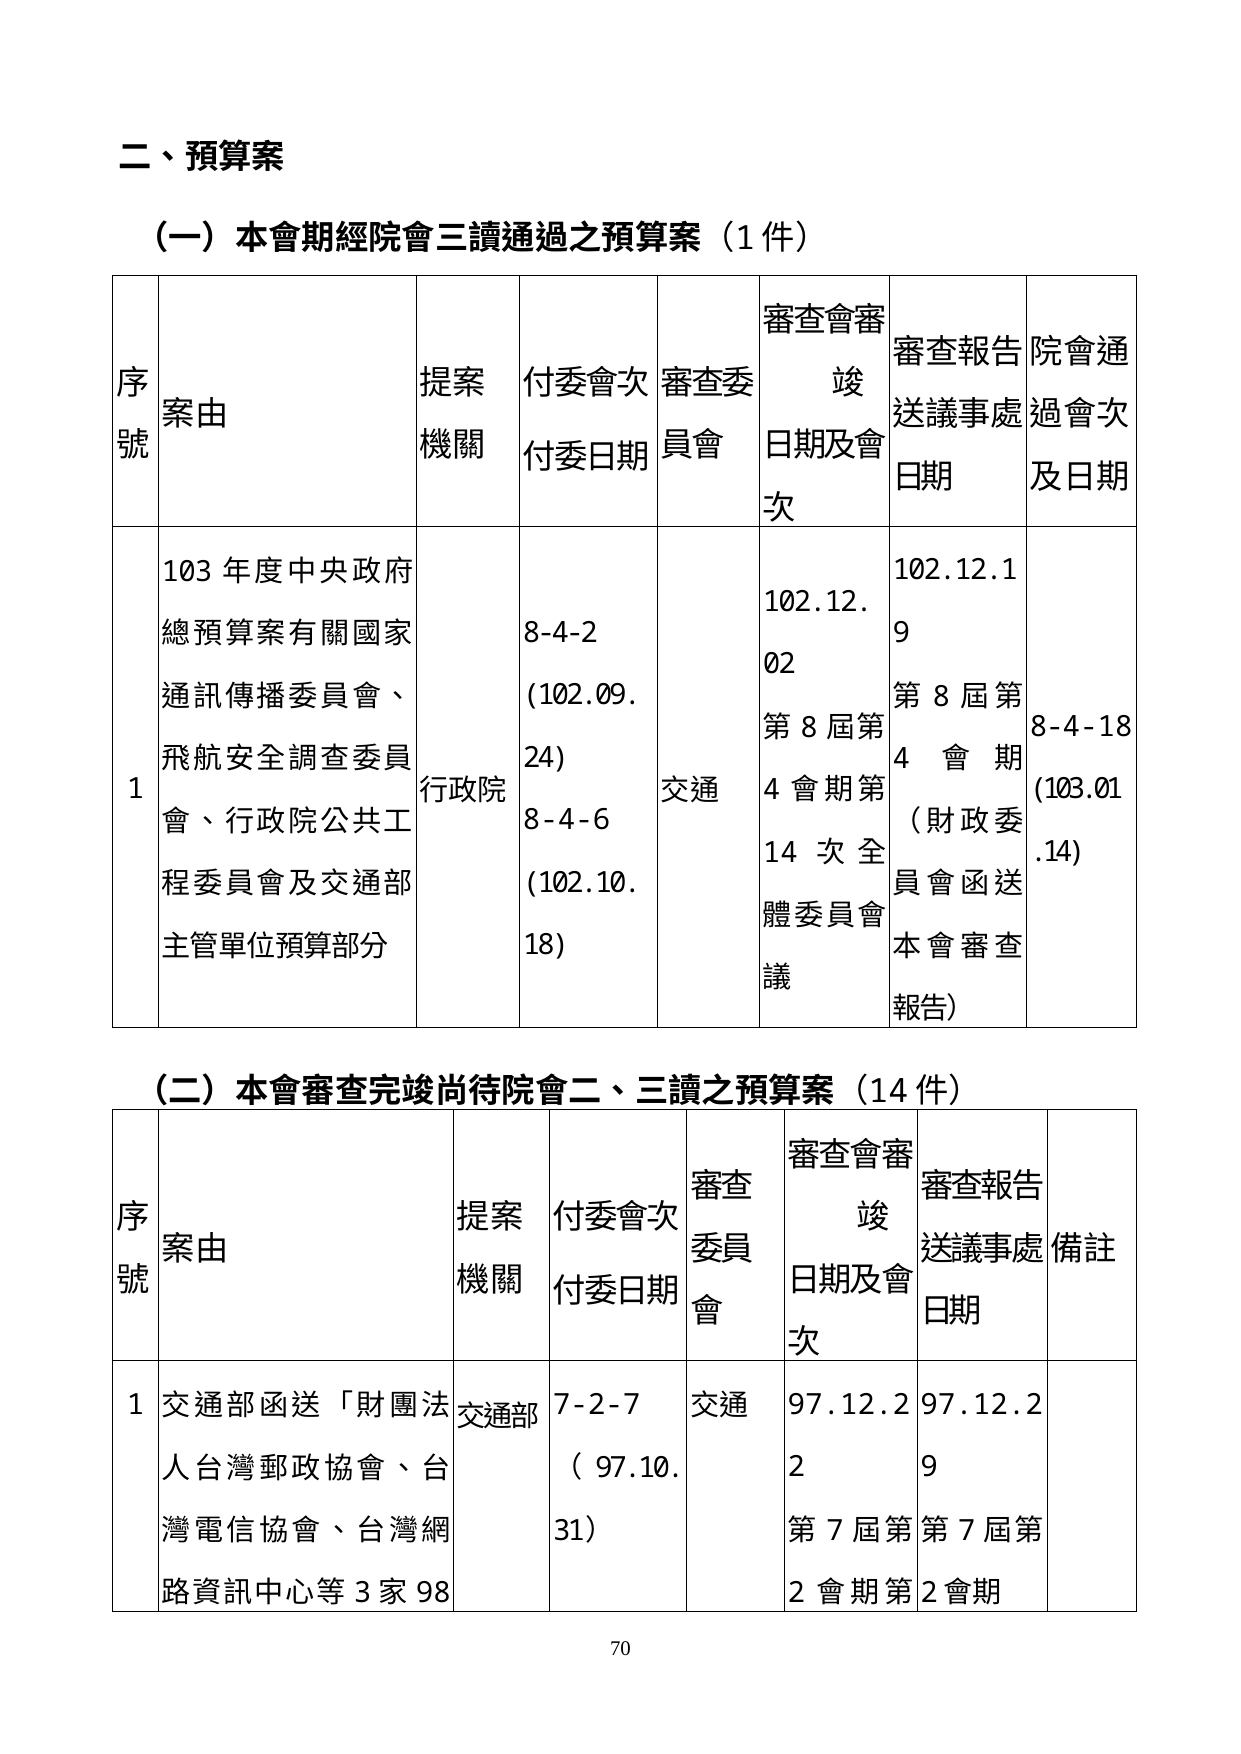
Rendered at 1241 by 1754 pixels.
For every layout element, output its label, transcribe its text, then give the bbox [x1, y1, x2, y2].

table_header 提案機關 [454, 1110, 549, 1360]
text （一）本會期經院會三讀通過之預算案（1件） [118, 193, 1122, 256]
table_cell 交通 [658, 527, 759, 1027]
table_header 審查委員會 [687, 1110, 784, 1360]
text （二）本會審查完竣尚待院會二、三讀之預算案（14件） [118, 1047, 1122, 1109]
table_cell 103年度中央政府總預算案有關國家通訊傳播委員會、飛航安全調查委員會、行政院公共工程委員會及交通部主管單位預算部分 [159, 527, 416, 1027]
table_header 審查報告送議事處日期 [918, 1110, 1047, 1360]
table_cell 8-4-18 (103.01.14) [1027, 527, 1136, 1027]
table_cell 7-2-7 （97.10.31） [550, 1361, 686, 1611]
table_header 審查會審竣 日期及會次 [785, 1110, 917, 1360]
table_header 審查報告送議事處日期 [890, 276, 1026, 526]
table_cell [1048, 1361, 1136, 1611]
table_cell 交通 [687, 1361, 784, 1611]
table_header 序 號 [113, 276, 158, 526]
table_header 案由 [159, 276, 416, 526]
table_cell 102.12.02 第8屆第4會期第14次全體委員會議 [760, 527, 889, 1027]
text 二、預算案 [118, 112, 1122, 175]
table_cell 97.12.22 第7屆第2會期第 [785, 1361, 917, 1611]
table_header 審查委員會 [658, 276, 759, 526]
table_cell 97.12.29 第7屆第2會期 [918, 1361, 1047, 1611]
table_header 序 號 [113, 1110, 158, 1360]
table_header 案由 [159, 1110, 453, 1360]
table_cell 交通部函送「財團法人台灣郵政協會、台灣電信協會、台灣網路資訊中心等3家98 [159, 1361, 453, 1611]
table_cell 102.12.19 第8屆第4會期（財政委員會函送本會審查報告） [890, 527, 1026, 1027]
table_header 審查會審竣 日期及會次 [760, 276, 889, 526]
table_header 付委會次 付委日期 [520, 276, 657, 526]
table_header 備註 [1048, 1110, 1136, 1360]
table_cell 交通部 [454, 1361, 549, 1611]
table_cell 行政院 [417, 527, 519, 1027]
table_header 提案機關 [417, 276, 519, 526]
table_header 院會通過會次及日期 [1027, 276, 1136, 526]
table_cell 1 [113, 1361, 158, 1611]
table_header 付委會次 付委日期 [550, 1110, 686, 1360]
table_cell 8-4-2 (102.09.24) 8-4-6 (102.10.18) [520, 527, 657, 1027]
table_cell 1 [113, 527, 158, 1027]
